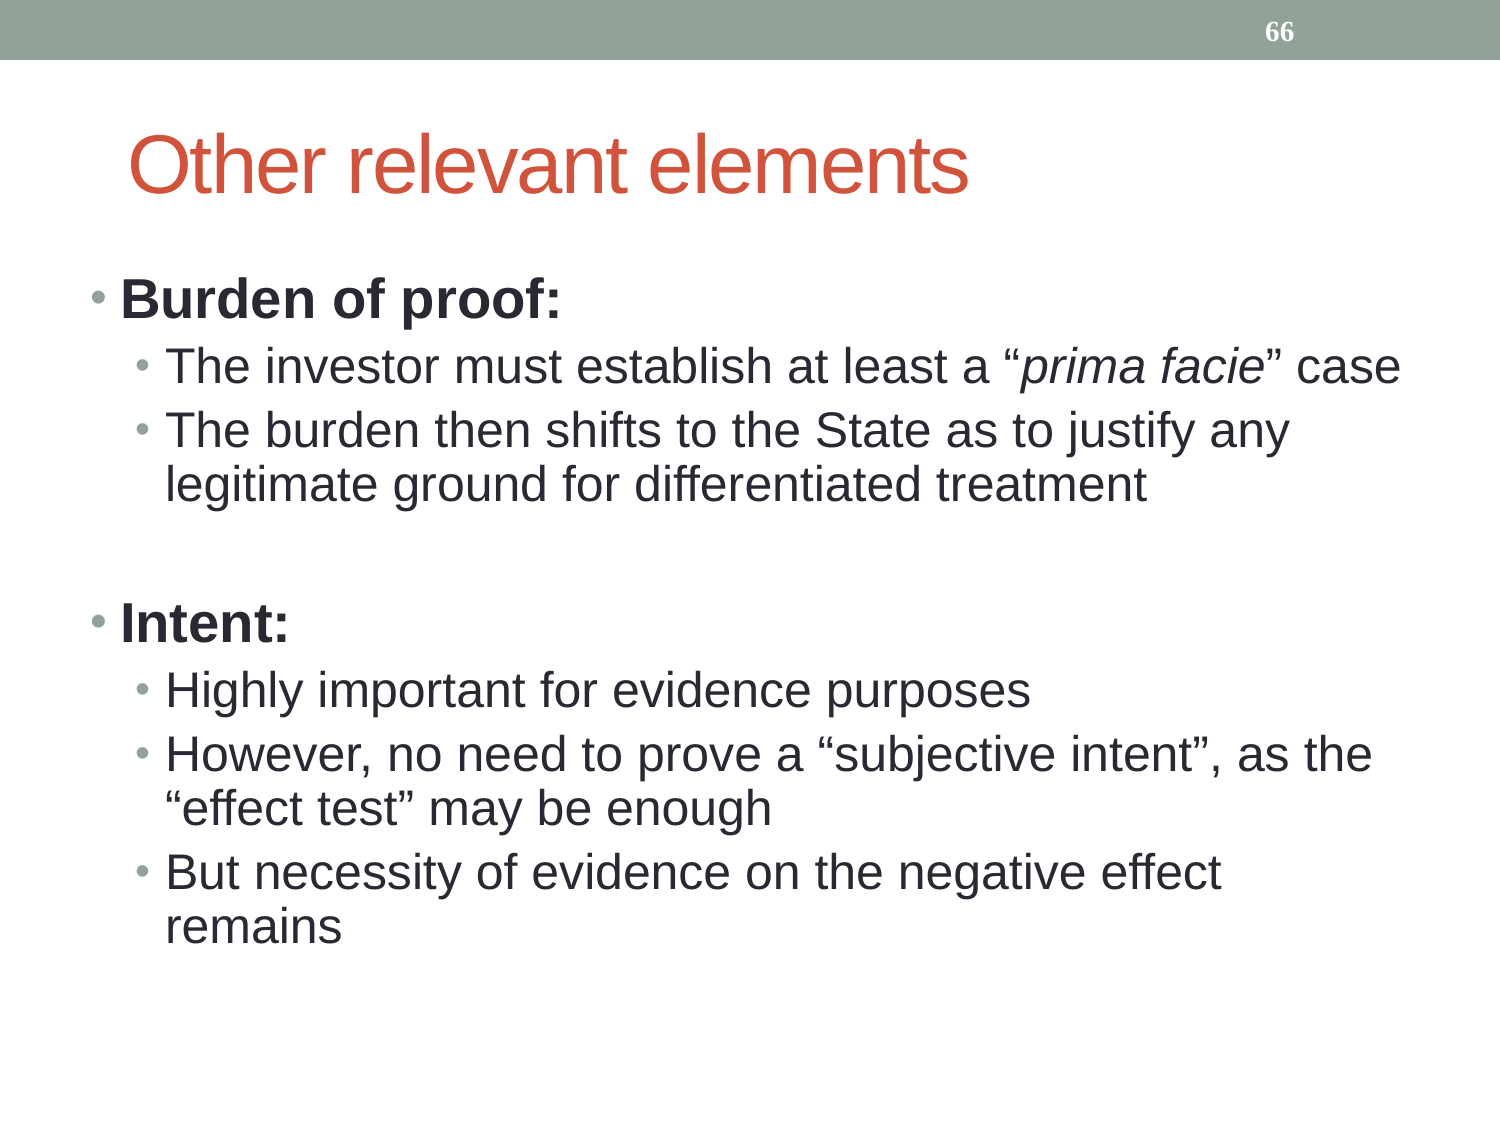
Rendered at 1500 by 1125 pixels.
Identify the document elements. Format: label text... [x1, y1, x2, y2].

list Burden of proof: The investor must establish at least a “prima facie” case The burden then shifts to the State as to justify any legitimate ground for differentiated treatment Intent: Highly important for evidence purposes However, no need to prove a “subjective intent”, as the “effect test” may be enough But necessity of evidence on the negative effect remains [75, 262, 1425, 1063]
slide_number [1250, 3, 1425, 57]
title Other relevant elements [112, 66, 1388, 254]
